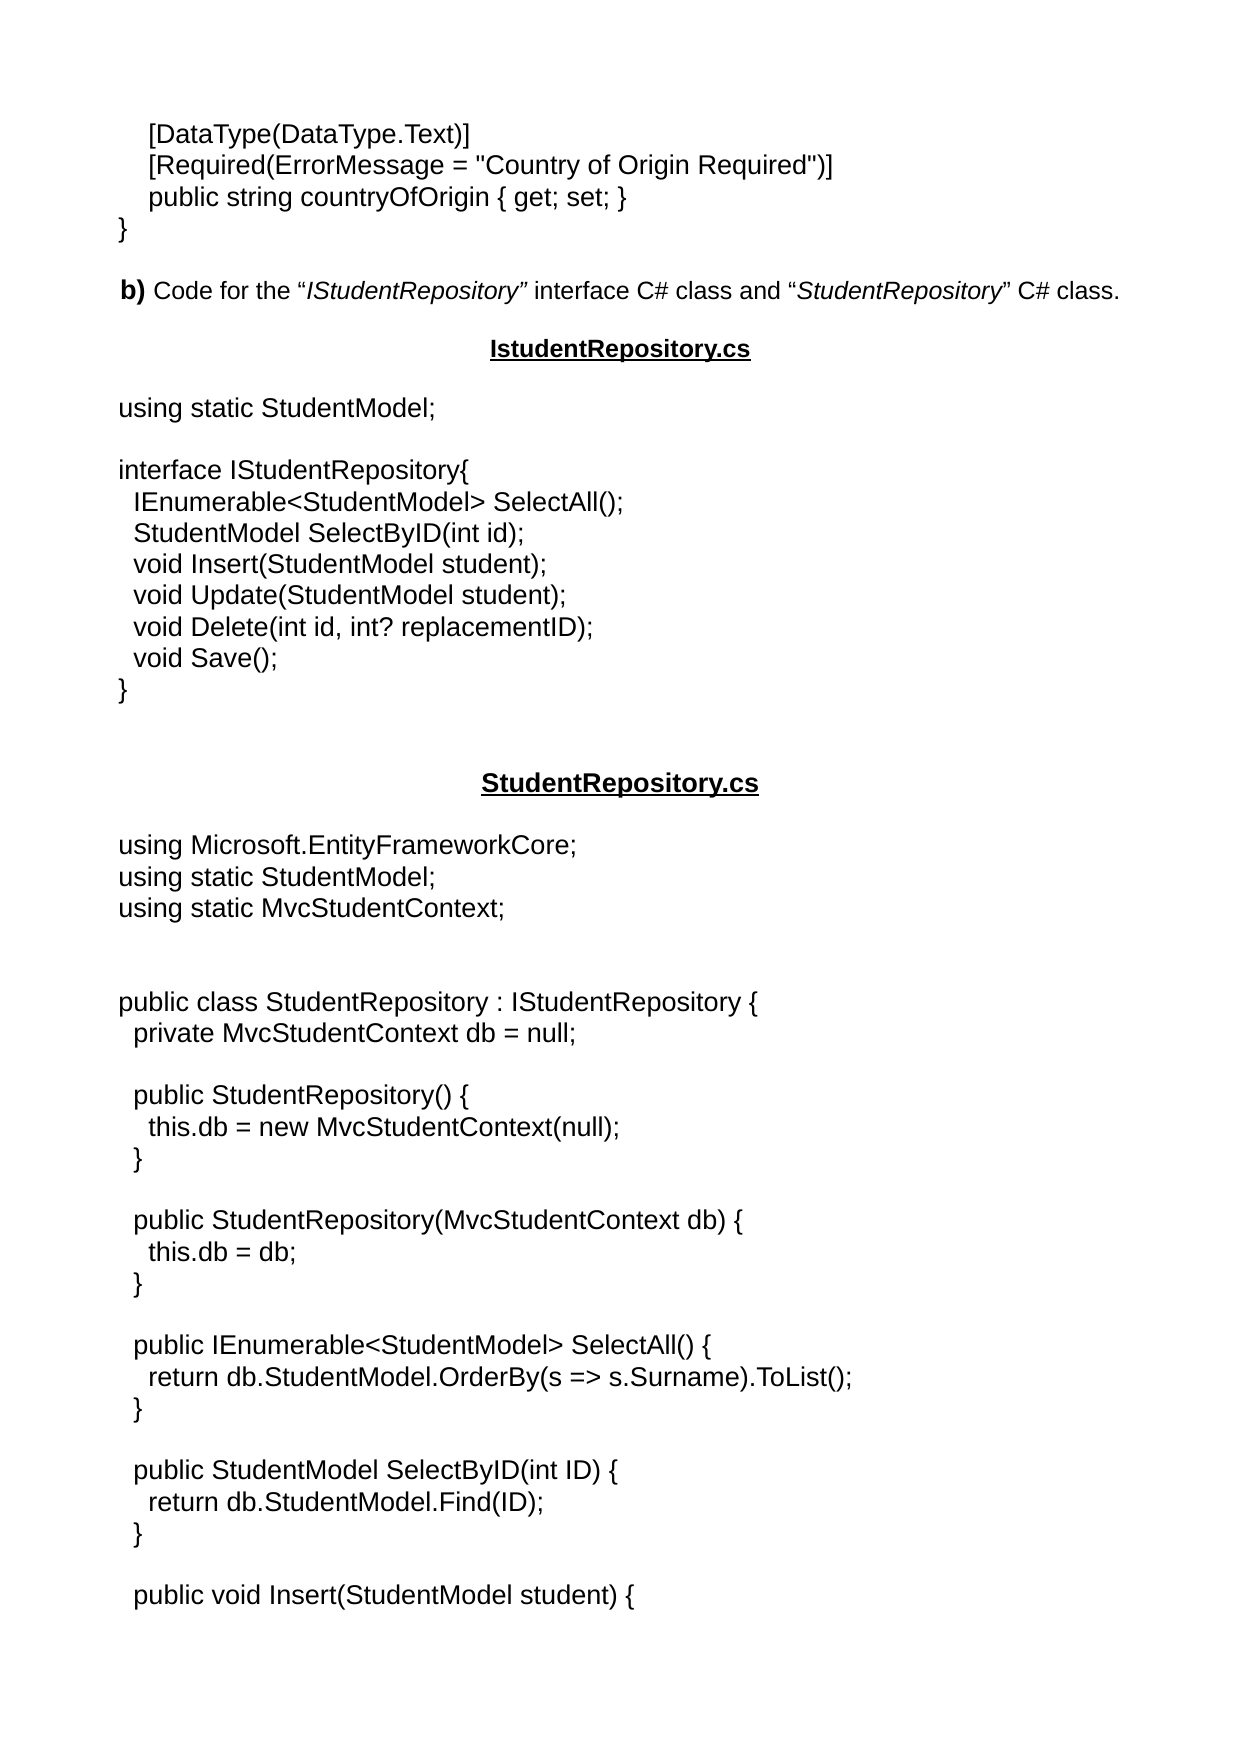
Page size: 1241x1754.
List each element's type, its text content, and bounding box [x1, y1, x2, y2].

text StudentRepository.cs [118, 736, 1122, 798]
text } [118, 1392, 1122, 1423]
text void Delete(int id, int? replacementID); [118, 611, 1122, 642]
text [Required(ErrorMessage = "Country of Origin Required")] [118, 149, 1122, 181]
text this.db = new MvcStudentContext(null); [118, 1111, 1122, 1142]
text interface IStudentRepository{ [118, 454, 1122, 486]
text } [118, 1267, 1122, 1298]
text using Microsoft.EntityFrameworkCore; [118, 829, 1122, 861]
text private MvcStudentContext db = null; [118, 1017, 1122, 1048]
text [DataType(DataType.Text)] [118, 118, 1122, 149]
text void Insert(StudentModel student); [118, 548, 1122, 579]
text using static MvcStudentContext; [118, 892, 1122, 923]
text } [118, 1142, 1122, 1173]
text IEnumerable<StudentModel> SelectAll(); [118, 486, 1122, 517]
text void Save(); [118, 642, 1122, 673]
text this.db = db; [118, 1236, 1122, 1267]
text } [118, 1517, 1122, 1548]
text public StudentRepository(MvcStudentContext db) { [118, 1204, 1122, 1236]
text return db.StudentModel.OrderBy(s => s.Surname).ToList(); [118, 1361, 1122, 1392]
text public IEnumerable<StudentModel> SelectAll() { [118, 1329, 1122, 1361]
text return db.StudentModel.Find(ID); [118, 1486, 1122, 1517]
text b) Code for the “IStudentRepository” interface C# class and “StudentRepository” C# class. IstudentRepository.cs [118, 274, 1122, 363]
text public string countryOfOrigin { get; set; } [118, 181, 1122, 212]
text using static StudentModel; [118, 392, 1122, 423]
text StudentModel SelectByID(int id); [118, 517, 1122, 548]
text } [118, 212, 1122, 243]
text } [118, 673, 1122, 704]
text public StudentRepository() { [118, 1079, 1122, 1111]
text public void Insert(StudentModel student) { [118, 1579, 1122, 1611]
text public class StudentRepository : IStudentRepository { [118, 986, 1122, 1017]
text public StudentModel SelectByID(int ID) { [118, 1454, 1122, 1486]
text using static StudentModel; [118, 861, 1122, 892]
text void Update(StudentModel student); [118, 579, 1122, 611]
